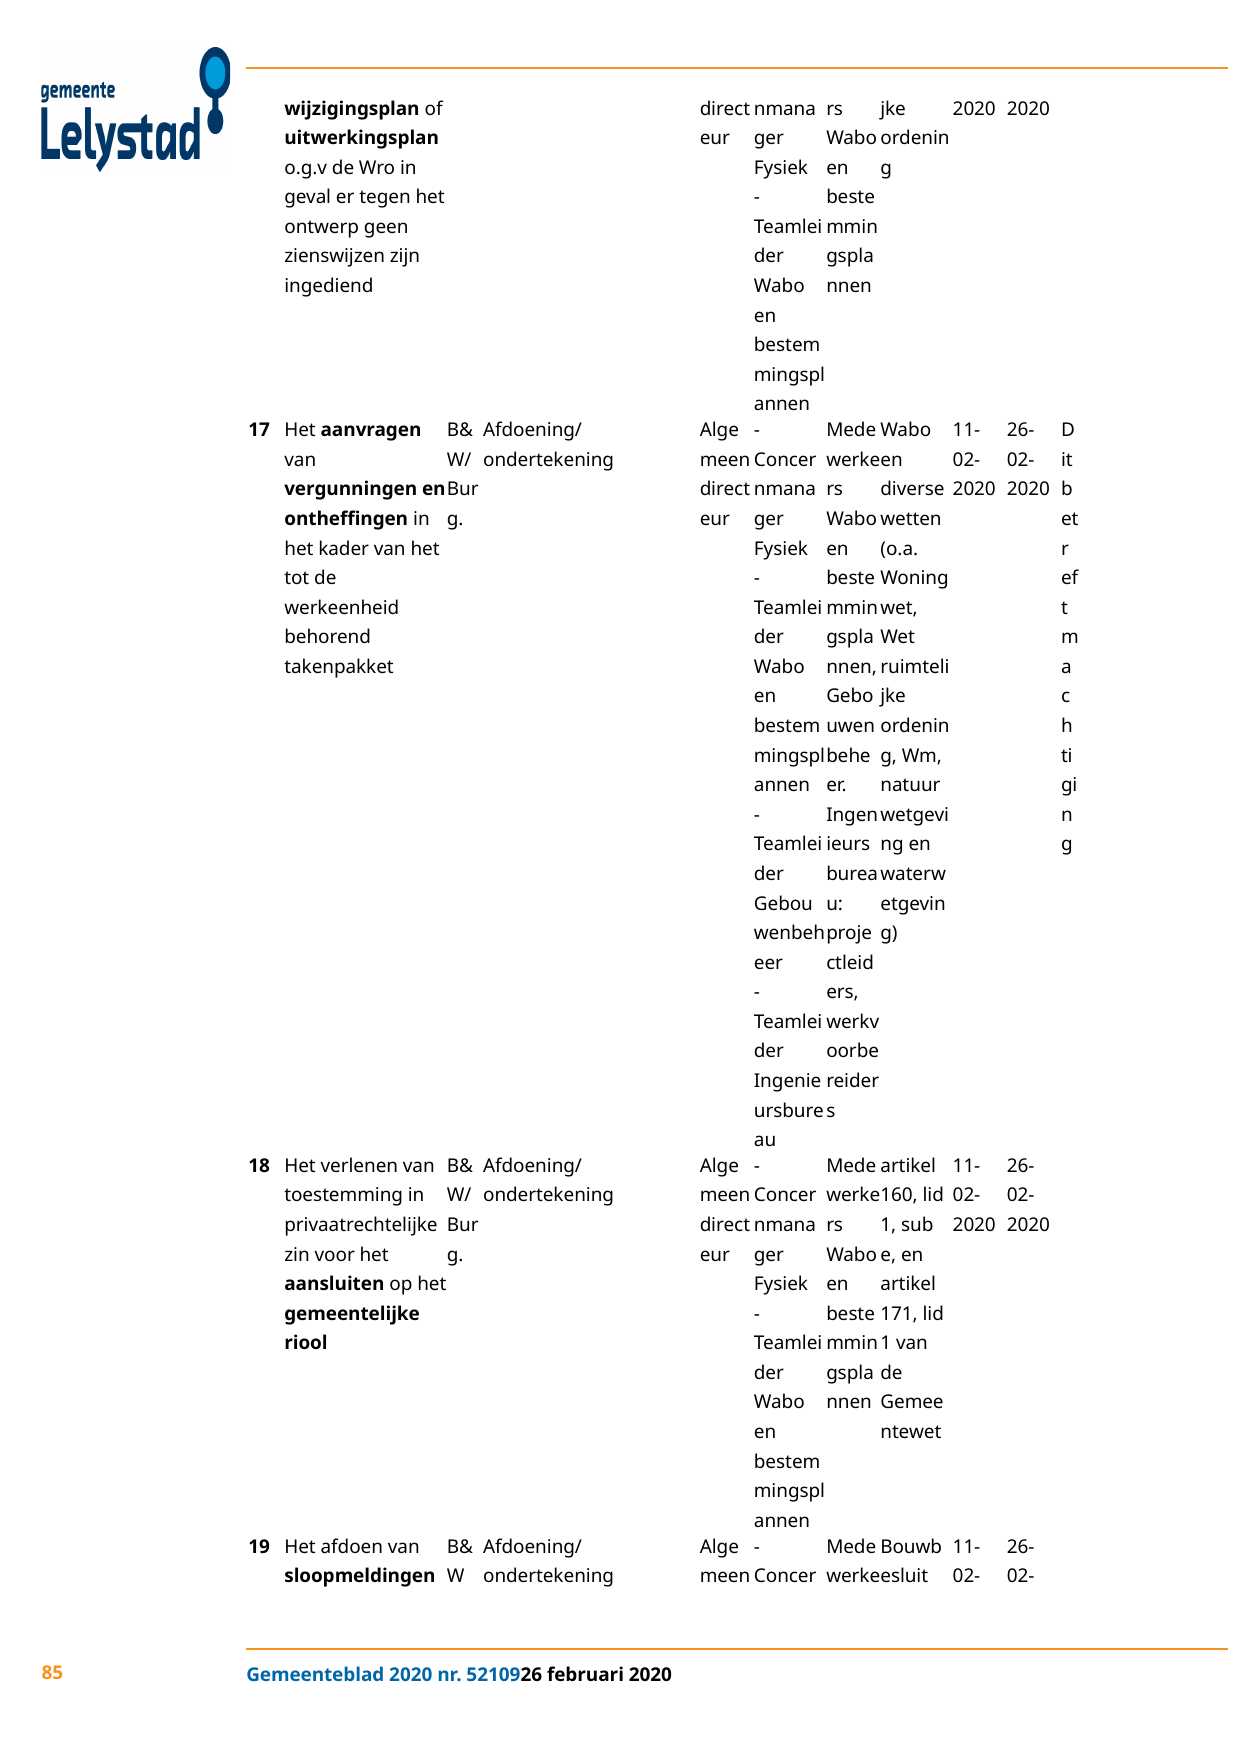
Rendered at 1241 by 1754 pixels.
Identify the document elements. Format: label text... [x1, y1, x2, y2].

table_cell 2020 [1007, 95, 1061, 416]
table_cell jke ordening [880, 95, 952, 416]
table_cell 26-02-2020 [1007, 416, 1061, 1152]
table_cell Algemeen directeur [700, 1152, 754, 1533]
table_cell [248, 95, 284, 416]
table_cell 26-02-2020 [1007, 1152, 1061, 1533]
table_cell - Concer [754, 1533, 826, 1588]
table_cell - Concernmanager Fysiek - Teamleider Wabo en bestemmingsplannen - Teamleider Gebouwenbeheer - Teamleider Ingenieursbureau [754, 416, 826, 1152]
table_cell Bouwbesluit [880, 1533, 952, 1588]
table_cell 11-02-2020 [953, 1152, 1007, 1533]
table_cell 11-02-2020 [953, 416, 1007, 1152]
table_cell Algemeen [700, 1533, 754, 1588]
table_cell rs Wabo en bestemmingsplannen [826, 95, 880, 416]
table_cell nmanager Fysiek - Teamleider Wabo en bestemmingsplannen [754, 95, 826, 416]
table_cell Dit betreft machtiging [1061, 416, 1079, 1152]
table_cell Medewerke [826, 1533, 880, 1588]
table_cell [447, 95, 483, 416]
table_cell Afdoening/ondertekening [483, 1533, 699, 1588]
table_cell Het afdoen van sloopmeldingen [284, 1533, 447, 1588]
table_cell Wabo en diverse wetten (o.a. Woningwet, Wet ruimtelijke ordening, Wm, natuurwetgeving en waterwetgeving) [880, 416, 952, 1152]
table_cell wijzigingsplan of uitwerkingsplan o.g.v de Wro in geval er tegen het ontwerp geen zienswijzen zijn ingediend [284, 95, 447, 416]
table_cell [1061, 95, 1079, 416]
table_cell Medewerkers Wabo en bestemmingsplannen, Gebouwenbeheer. Ingenieursbureau: projectleiders, werkvoorbereiders [826, 416, 880, 1152]
table_cell [1061, 1152, 1079, 1533]
table_cell directeur [700, 95, 754, 416]
table_cell 18 [248, 1152, 284, 1533]
table_cell - Concernmanager Fysiek - Teamleider Wabo en bestemmingsplannen [754, 1152, 826, 1533]
table_cell Afdoening/ondertekening [483, 1152, 699, 1533]
table_cell 17 [248, 416, 284, 1152]
table_cell Afdoening/ondertekening [483, 416, 699, 1152]
table_cell 26-02- [1007, 1533, 1061, 1588]
table_cell artikel 160, lid 1, sub e, en artikel 171, lid 1 van de Gemeentewet [880, 1152, 952, 1533]
table_cell 2020 [953, 95, 1007, 416]
table_cell B&W [447, 1533, 483, 1588]
table_cell 19 [248, 1533, 284, 1588]
picture [41, 47, 231, 172]
table_cell Algemeen directeur [700, 416, 754, 1152]
table_cell B&W/Burg. [447, 416, 483, 1152]
table_cell Medewerkers Wabo en bestemmingsplannen [826, 1152, 880, 1533]
table_cell [483, 95, 699, 416]
table_cell [1061, 1533, 1079, 1588]
table_cell B&W/Burg. [447, 1152, 483, 1533]
table_cell 11-02- [953, 1533, 1007, 1588]
table_cell Het verlenen van toestemming in privaatrechtelijke zin voor het aansluiten op het gemeentelijke riool [284, 1152, 447, 1533]
table_cell Het aanvragen van vergunningen en ontheffingen in het kader van het tot de werkeenheid behorend takenpakket [284, 416, 447, 1152]
